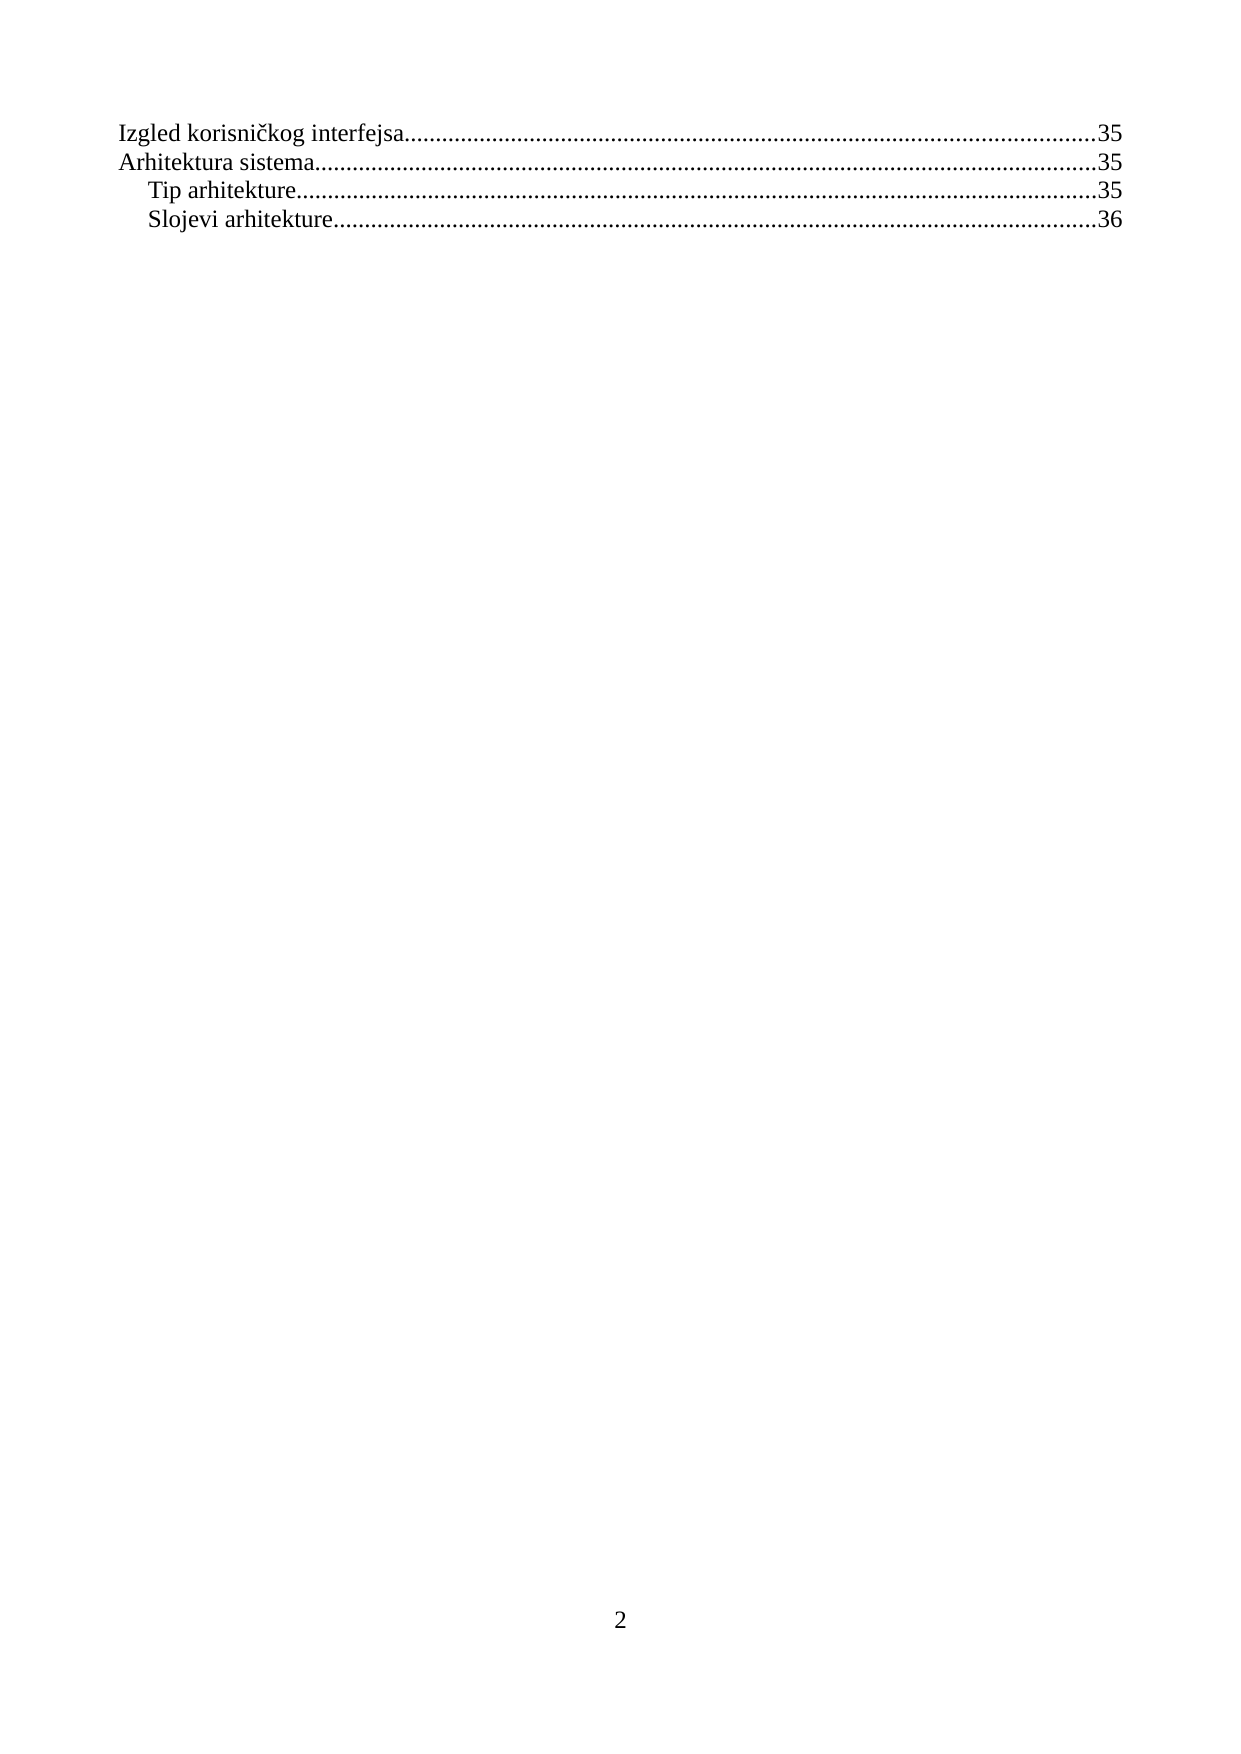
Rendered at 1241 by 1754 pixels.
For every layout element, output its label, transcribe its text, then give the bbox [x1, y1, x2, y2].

text Arhitektura sistema 35 [118, 147, 1122, 176]
text Izgled korisničkog interfejsa 35 [118, 118, 1122, 147]
text Tip arhitekture 35 [148, 176, 1122, 204]
text Slojevi arhitekture 36 [148, 204, 1122, 233]
